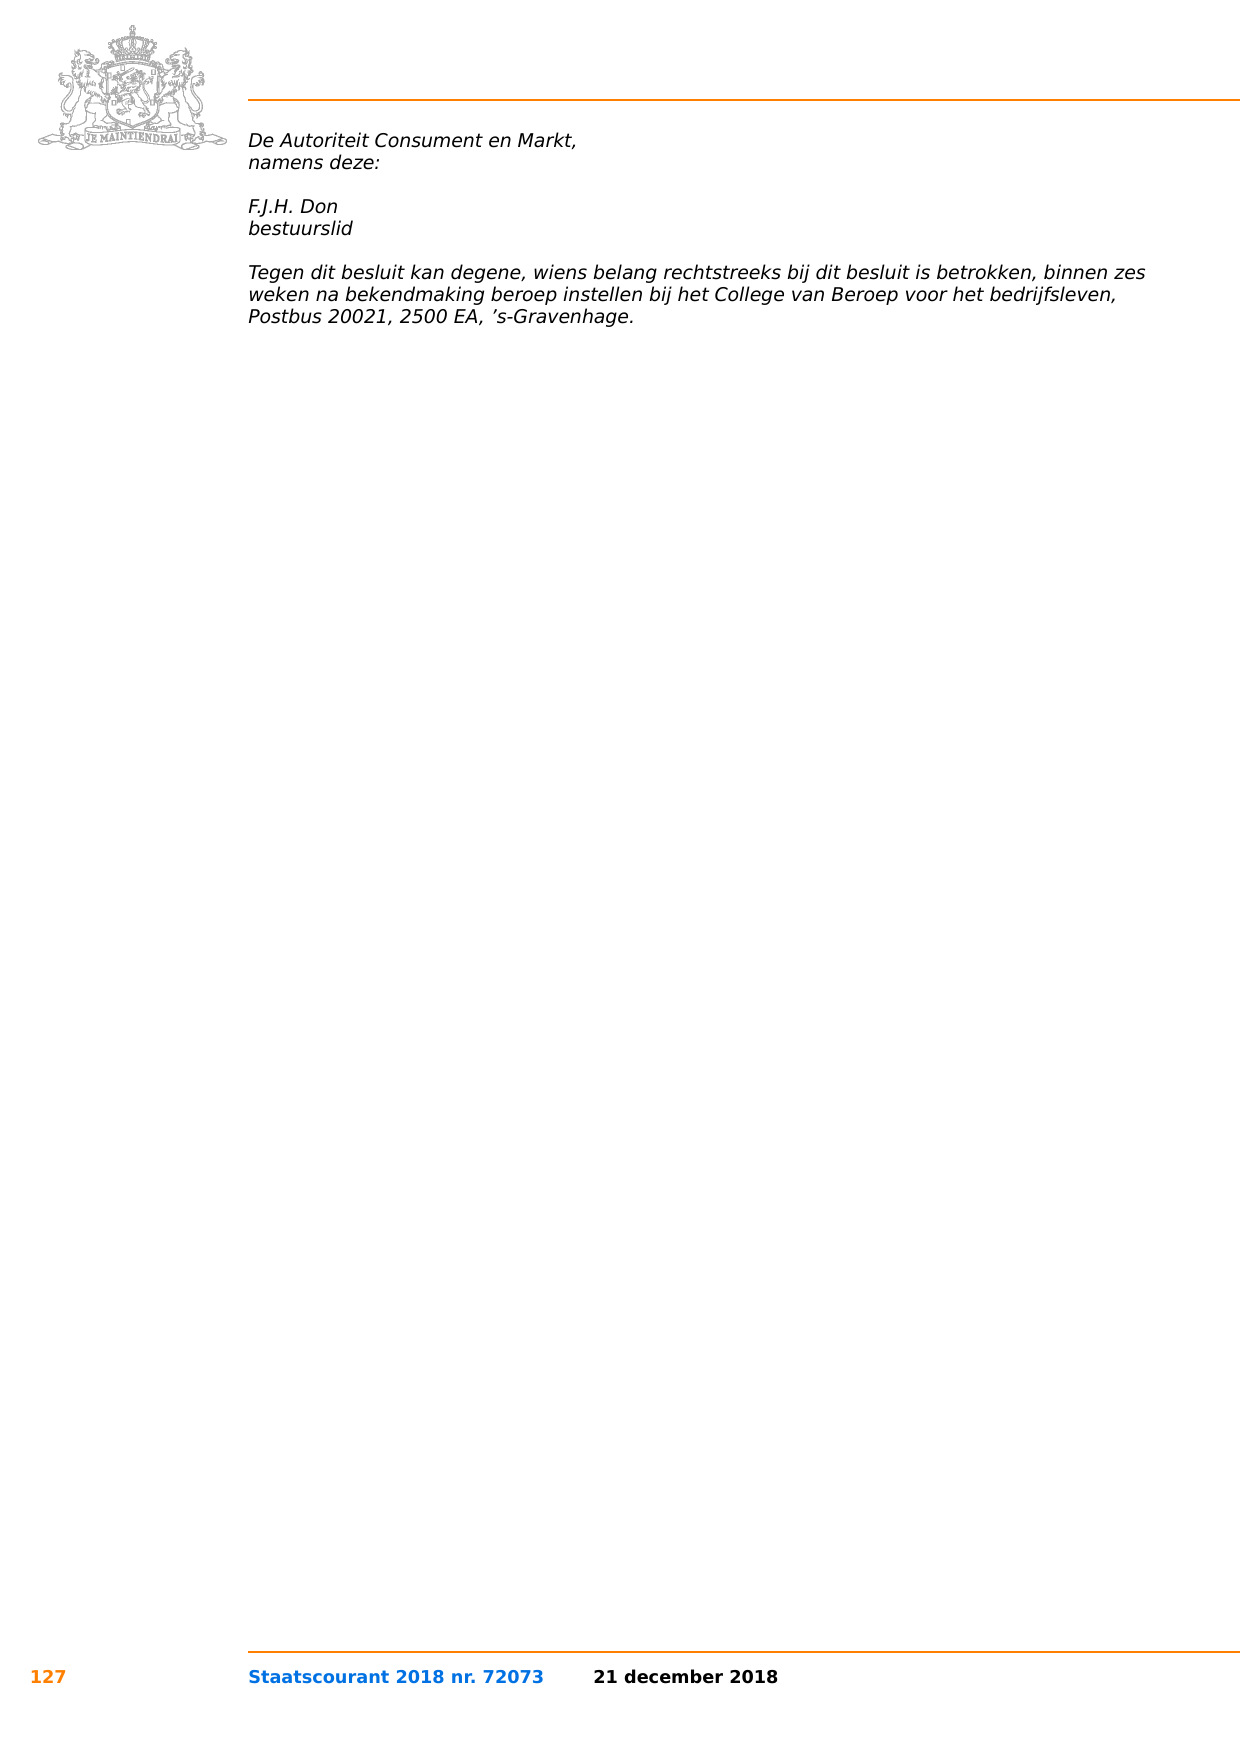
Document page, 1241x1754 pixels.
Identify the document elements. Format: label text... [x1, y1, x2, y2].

text De Autoriteit Consument en Markt, namens deze: F.J.H. Don bestuurslid [248, 130, 1163, 240]
text Tegen dit besluit kan degene, wiens belang rechtstreeks bij dit besluit is betrokken, binnen zes weken na bekendmaking beroep instellen bij het College van Beroep voor het bedrijfsleven, Postbus 20021, 2500 EA, ’s-Gravenhage. [248, 262, 1163, 328]
picture [38, 25, 227, 150]
